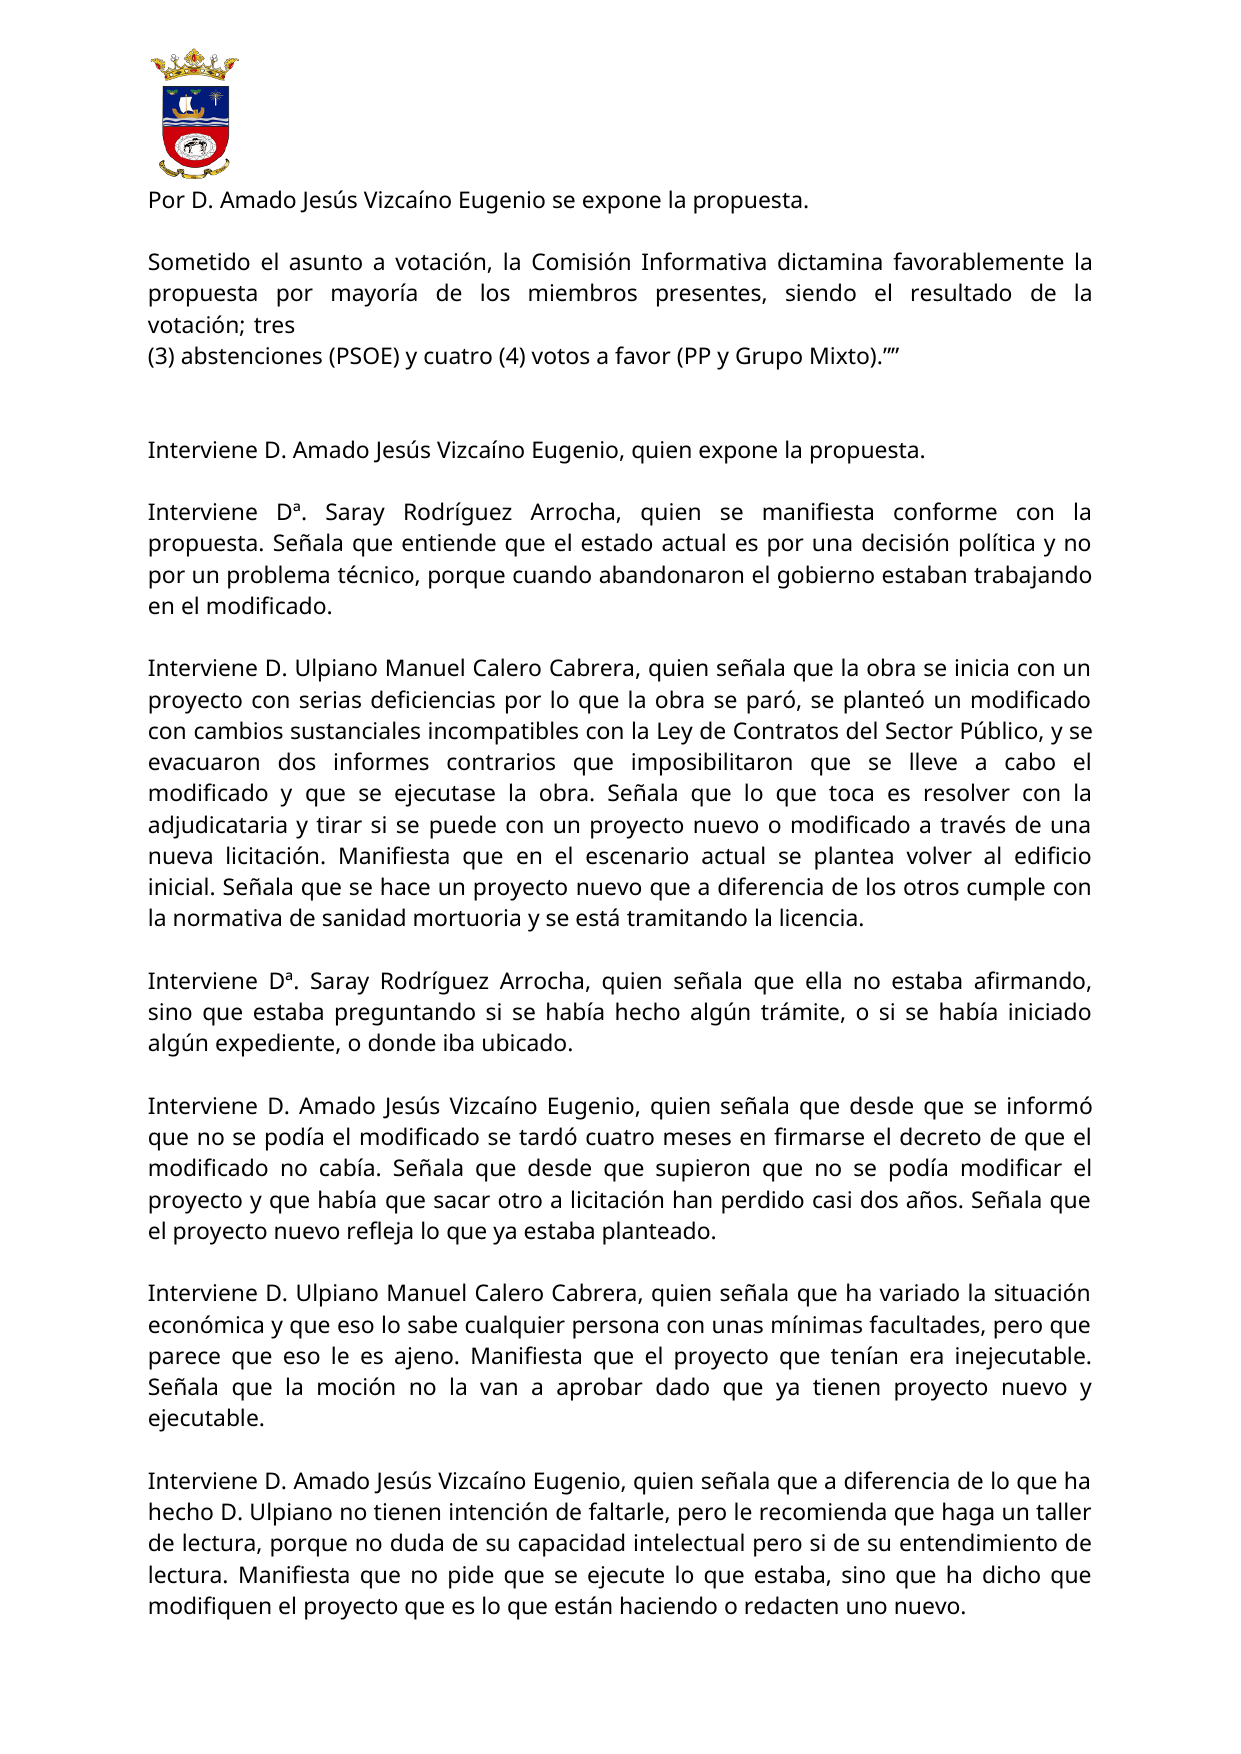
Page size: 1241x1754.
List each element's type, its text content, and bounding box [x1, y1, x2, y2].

text Interviene D. Ulpiano Manuel Calero Cabrera, quien señala que ha variado la situación económica y que eso lo sabe cualquier persona con unas mínimas facultades, pero que parece que eso le es ajeno. Manifiesta que el proyecto que tenían era inejecutable. Señala que la moción no la van a aprobar dado que ya tienen proyecto nuevo y ejecutable. [148, 1277, 1093, 1434]
text Interviene D. Ulpiano Manuel Calero Cabrera, quien señala que la obra se inicia con un proyecto con serias deficiencias por lo que la obra se paró, se planteó un modificado con cambios sustanciales incompatibles con la Ley de Contratos del Sector Público, y se evacuaron dos informes contrarios que imposibilitaron que se lleve a cabo el modificado y que se ejecutase la obra. Señala que lo que toca es resolver con la adjudicataria y tirar si se puede con un proyecto nuevo o modificado a través de una nueva licitación. Manifiesta que en el escenario actual se plantea volver al edificio inicial. Señala que se hace un proyecto nuevo que a diferencia de los otros cumple con la normativa de sanidad mortuoria y se está tramitando la licencia. [148, 652, 1093, 934]
text Sometido el asunto a votación, la Comisión Informativa dictamina favorablemente la propuesta por mayoría de los miembros presentes, siendo el resultado de la votación; tres [148, 246, 1093, 340]
text Por D. Amado Jesús Vizcaíno Eugenio se expone la propuesta. [148, 184, 1119, 215]
text Interviene Dª. Saray Rodríguez Arrocha, quien se manifiesta conforme con la propuesta. Señala que entiende que el estado actual es por una decisión política y no por un problema técnico, porque cuando abandonaron el gobierno estaban trabajando en el modificado. [148, 496, 1093, 621]
text (3) abstenciones (PSOE) y cuatro (4) votos a favor (PP y Grupo Mixto).”” [148, 340, 1119, 371]
text Interviene D. Amado Jesús Vizcaíno Eugenio, quien señala que a diferencia de lo que ha hecho D. Ulpiano no tienen intención de faltarle, pero le recomienda que haga un taller de lectura, porque no duda de su capacidad intelectual pero si de su entendimiento de lectura. Manifiesta que no pide que se ejecute lo que estaba, sino que ha dicho que modifiquen el proyecto que es lo que están haciendo o redacten uno nuevo. [148, 1465, 1093, 1621]
text Interviene Dª. Saray Rodríguez Arrocha, quien señala que ella no estaba afirmando, sino que estaba preguntando si se había hecho algún trámite, o si se había iniciado algún expediente, o donde iba ubicado. [148, 965, 1093, 1059]
text Interviene D. Amado Jesús Vizcaíno Eugenio, quien expone la propuesta. [148, 434, 1119, 465]
text Interviene D. Amado Jesús Vizcaíno Eugenio, quien señala que desde que se informó que no se podía el modificado se tardó cuatro meses en firmarse el decreto de que el modificado no cabía. Señala que desde que supieron que no se podía modificar el proyecto y que había que sacar otro a licitación han perdido casi dos años. Señala que el proyecto nuevo refleja lo que ya estaba planteado. [148, 1090, 1093, 1246]
